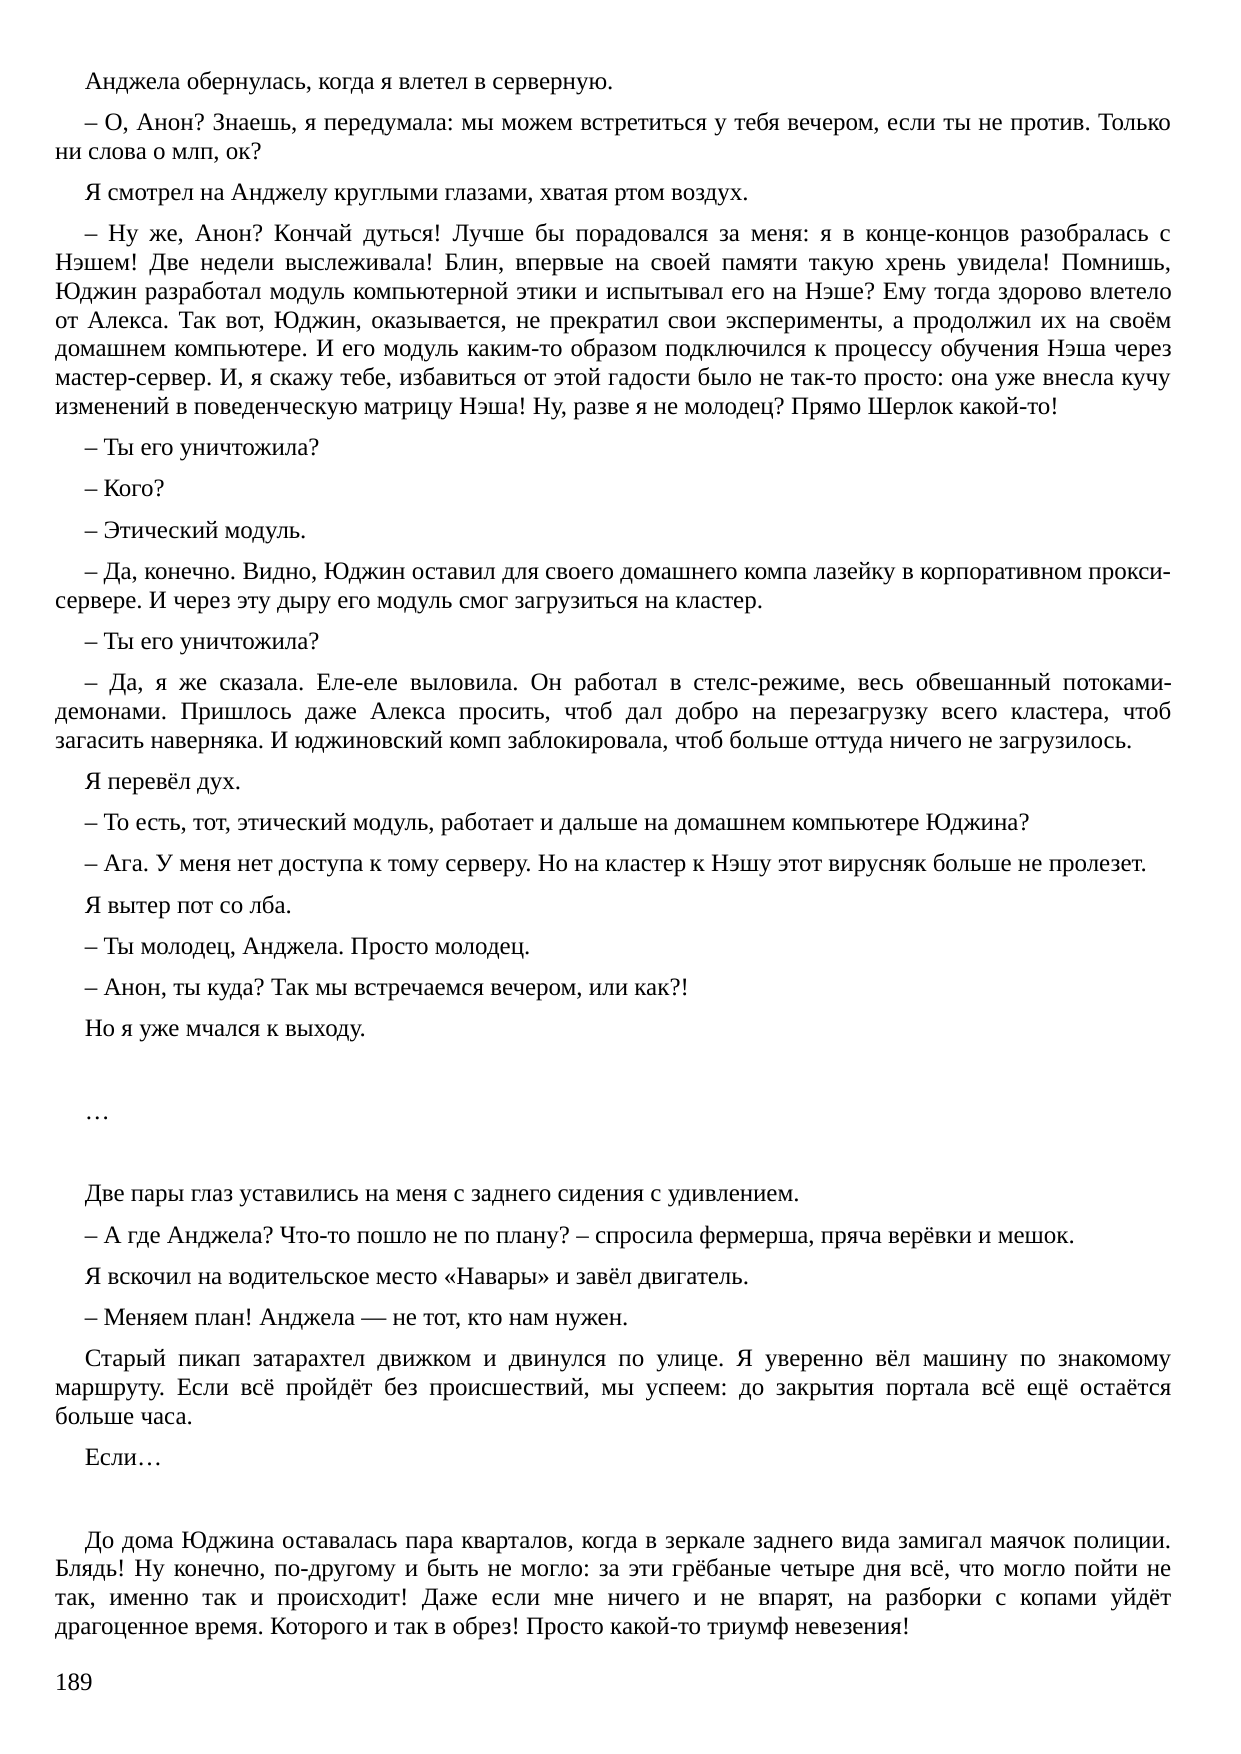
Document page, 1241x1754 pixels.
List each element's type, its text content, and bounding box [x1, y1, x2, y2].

text – Да, я же сказала. Еле-еле выловила. Он работал в стелс-режиме, весь обвешанный потоками-демонами. Пришлось даже Алекса просить, чтоб дал добро на перезагрузку всего кластера, чтоб загасить наверняка. И юджиновский комп заблокировала, чтоб больше оттуда ничего не загрузилось. [55, 667, 1173, 753]
text Я вскочил на водительское место «Навары» и завёл двигатель. [55, 1261, 1173, 1290]
text Я вытер пот со лба. [55, 890, 1173, 918]
text Но я уже мчался к выходу. [55, 1013, 1173, 1042]
text – Ты его уничтожила? [55, 626, 1173, 655]
text Две пары глаз уставились на меня с заднего сидения с удивлением. [55, 1178, 1173, 1207]
text – Ага. У меня нет доступа к тому серверу. Но на кластер к Нэшу этот вирусняк больше не пролезет. [55, 848, 1173, 877]
text До дома Юджина оставалась пара кварталов, когда в зеркале заднего вида замигал маячок полиции. Блядь! Ну конечно, по-другому и быть не могло: за эти грёбаные четыре дня всё, что могло пойти не так, именно так и происходит! Даже если мне ничего и не впарят, на разборки с копами уйдёт драгоценное время. Которого и так в обрез! Просто какой-то триумф невезения! [55, 1525, 1173, 1640]
text – Ну же, Анон? Кончай дуться! Лучше бы порадовался за меня: я в конце-концов разобралась с Нэшем! Две недели выслеживала! Блин, впервые на своей памяти такую хрень увидела! Помнишь, Юджин разработал модуль компьютерной этики и испытывал его на Нэше? Ему тогда здорово влетело от Алекса. Так вот, Юджин, оказывается, не прекратил свои эксперименты, а продолжил их на своём домашнем компьютере. И его модуль каким-то образом подключился к процессу обучения Нэша через мастер-сервер. И, я скажу тебе, избавиться от этой гадости было не так-то просто: она уже внесла кучу изменений в поведенческую матрицу Нэша! Ну, разве я не молодец? Прямо Шерлок какой-то! [55, 218, 1173, 420]
text Старый пикап затарахтел движком и двинулся по улице. Я уверенно вёл машину по знакомому маршруту. Если всё пройдёт без происшествий, мы успеем: до закрытия портала всё ещё остаётся больше часа. [55, 1343, 1173, 1430]
text Если… [55, 1442, 1173, 1471]
text – Ты молодец, Анджела. Просто молодец. [55, 931, 1173, 960]
text Анджела обернулась, когда я влетел в серверную. [55, 66, 1173, 95]
text – А где Анджела? Что-то пошло не по плану? – спросила фермерша, пряча верёвки и мешок. [55, 1220, 1173, 1248]
text – Этический модуль. [55, 515, 1173, 543]
text – Меняем план! Анджела — не тот, кто нам нужен. [55, 1302, 1173, 1331]
text – То есть, тот, этический модуль, работает и дальше на домашнем компьютере Юджина? [55, 807, 1173, 836]
text – О, Анон? Знаешь, я передумала: мы можем встретиться у тебя вечером, если ты не против. Только ни слова о млп, ок? [55, 107, 1173, 165]
text … [55, 1096, 1173, 1125]
text – Ты его уничтожила? [55, 432, 1173, 461]
text Я перевёл дух. [55, 766, 1173, 795]
text Я смотрел на Анджелу круглыми глазами, хватая ртом воздух. [55, 177, 1173, 206]
text – Да, конечно. Видно, Юджин оставил для своего домашнего компа лазейку в корпоративном прокси-сервере. И через эту дыру его модуль смог загрузиться на кластер. [55, 556, 1173, 613]
text – Анон, ты куда? Так мы встречаемся вечером, или как?! [55, 972, 1173, 1001]
text – Кого? [55, 473, 1173, 502]
